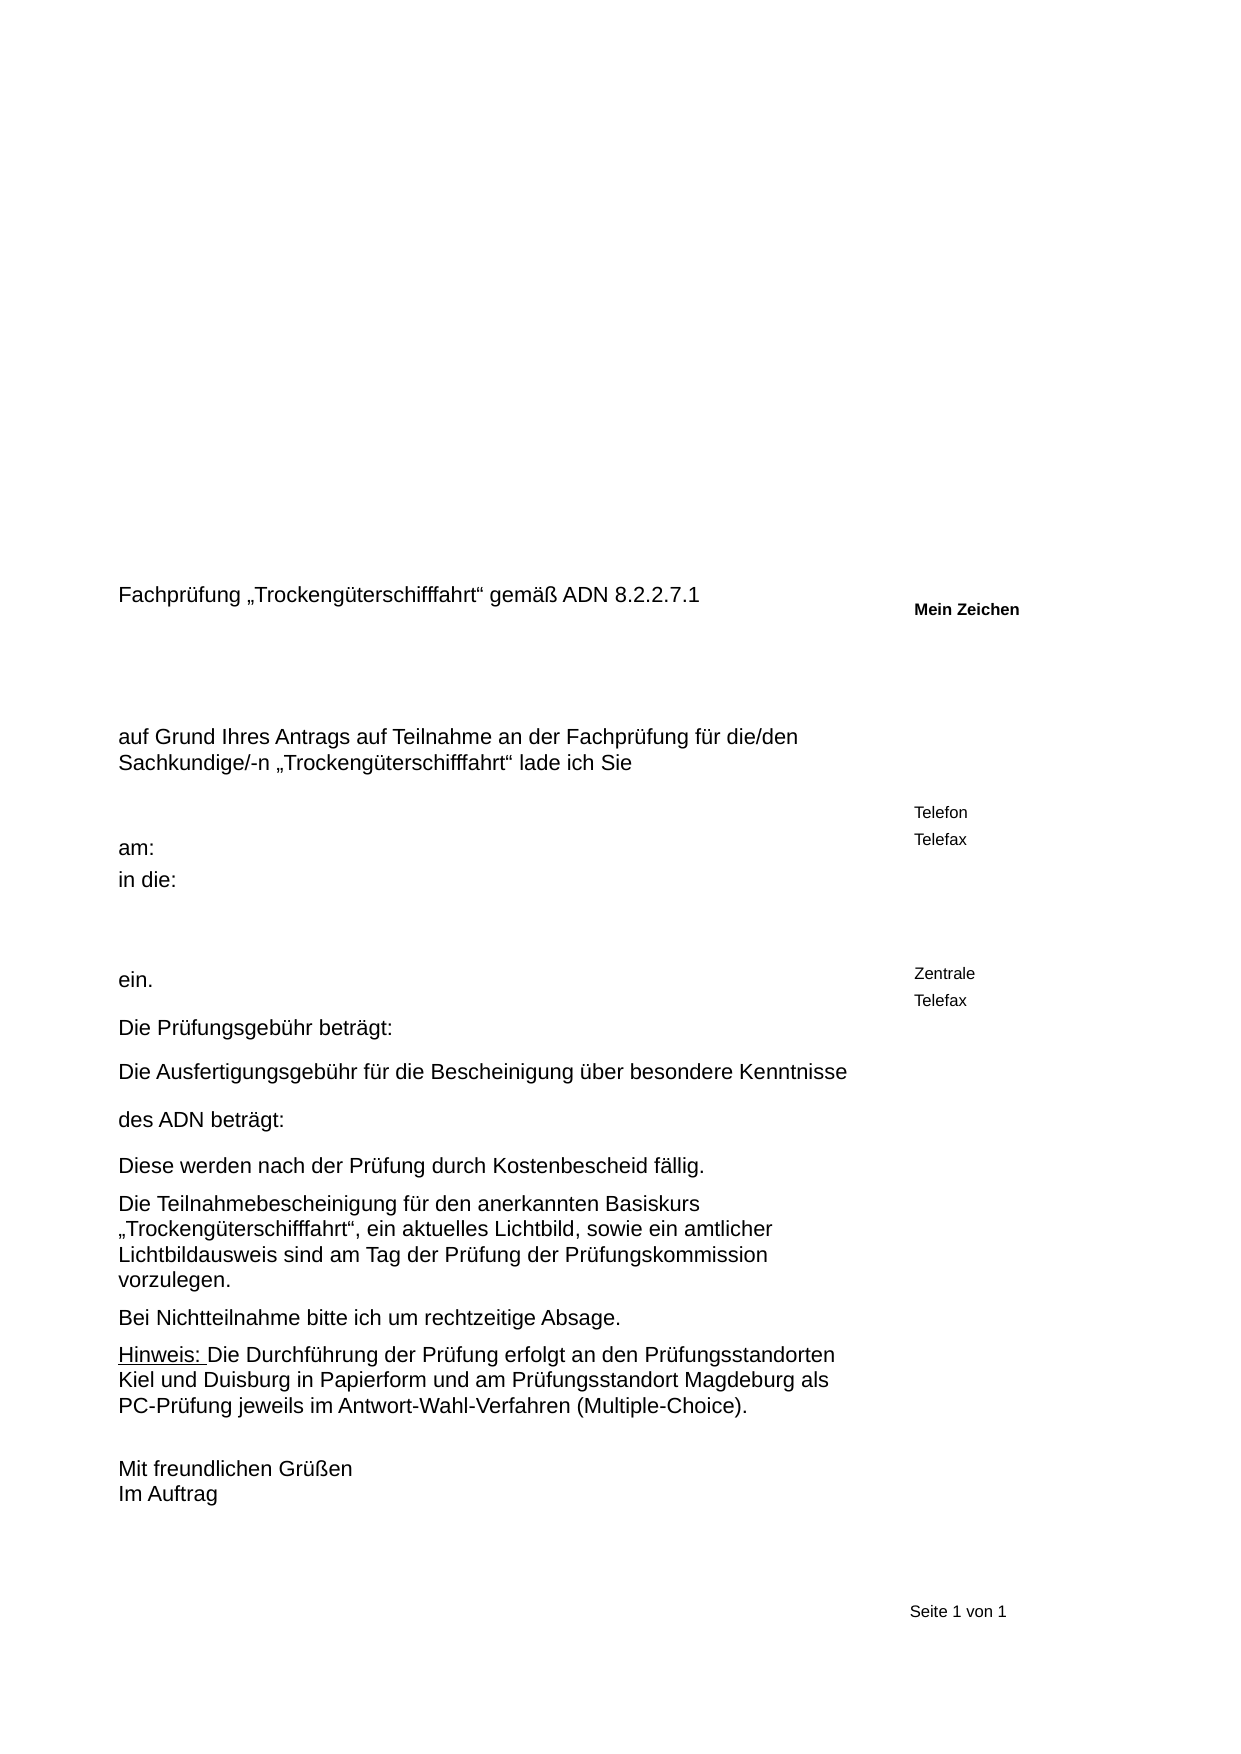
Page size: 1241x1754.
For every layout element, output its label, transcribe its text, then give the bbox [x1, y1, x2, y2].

text auf Grund Ihres Antrags auf Teilnahme an der Fachprüfung für die/den Sachkundige/-n „Trockengüterschifffahrt“ lade ich Sie [118, 724, 862, 775]
text [740, 825, 862, 867]
text Mit freundlichen Grüßen [118, 1456, 862, 1481]
text in die: [118, 867, 276, 892]
text Diese werden nach der Prüfung durch Kostenbescheid fällig. [118, 1153, 862, 1179]
text [828, 867, 862, 892]
text Mein Zeichen [909, 597, 1175, 618]
text Zentrale [909, 960, 983, 987]
text Die Prüfungsgebühr beträgt: [118, 1005, 393, 1046]
text am: [118, 825, 161, 867]
text Im Auftrag [118, 1481, 862, 1506]
text Telefon [909, 799, 983, 826]
text Bei Nichtteilnahme bitte ich um rechtzeitige Absage. [118, 1304, 862, 1330]
text Telefax [909, 987, 983, 1014]
text [629, 1005, 862, 1046]
text Die Ausfertigungsgebühr für die Bescheinigung über besondere Kenntnisse [118, 1059, 862, 1084]
text Fachprüfung „Trockengüterschifffahrt“ gemäß ADN 8.2.2.7.1 [118, 582, 862, 607]
text Die Teilnahmebescheinigung für den anerkannten Basiskurs „Trockengüterschifffahrt“, ein aktuelles Lichtbild, sowie ein amtlicher Lichtbildausweis sind am Tag der Prüfung der Prüfungskommission vorzulegen. [118, 1191, 862, 1292]
text Telefax [909, 826, 983, 853]
text des ADN beträgt: [118, 1097, 285, 1141]
text Hinweis: Die Durchführung der Prüfung erfolgt an den Prüfungsstandorten Kiel und Duisburg in Papierform und am Prüfungsstandort Magdeburg als PC-Prüfung jeweils im Antwort-Wahl-Verfahren (Multiple-Choice). [118, 1342, 862, 1418]
text [521, 1097, 862, 1141]
text Seite 1 von 1 [909, 1602, 1175, 1621]
text ein. [118, 967, 862, 992]
